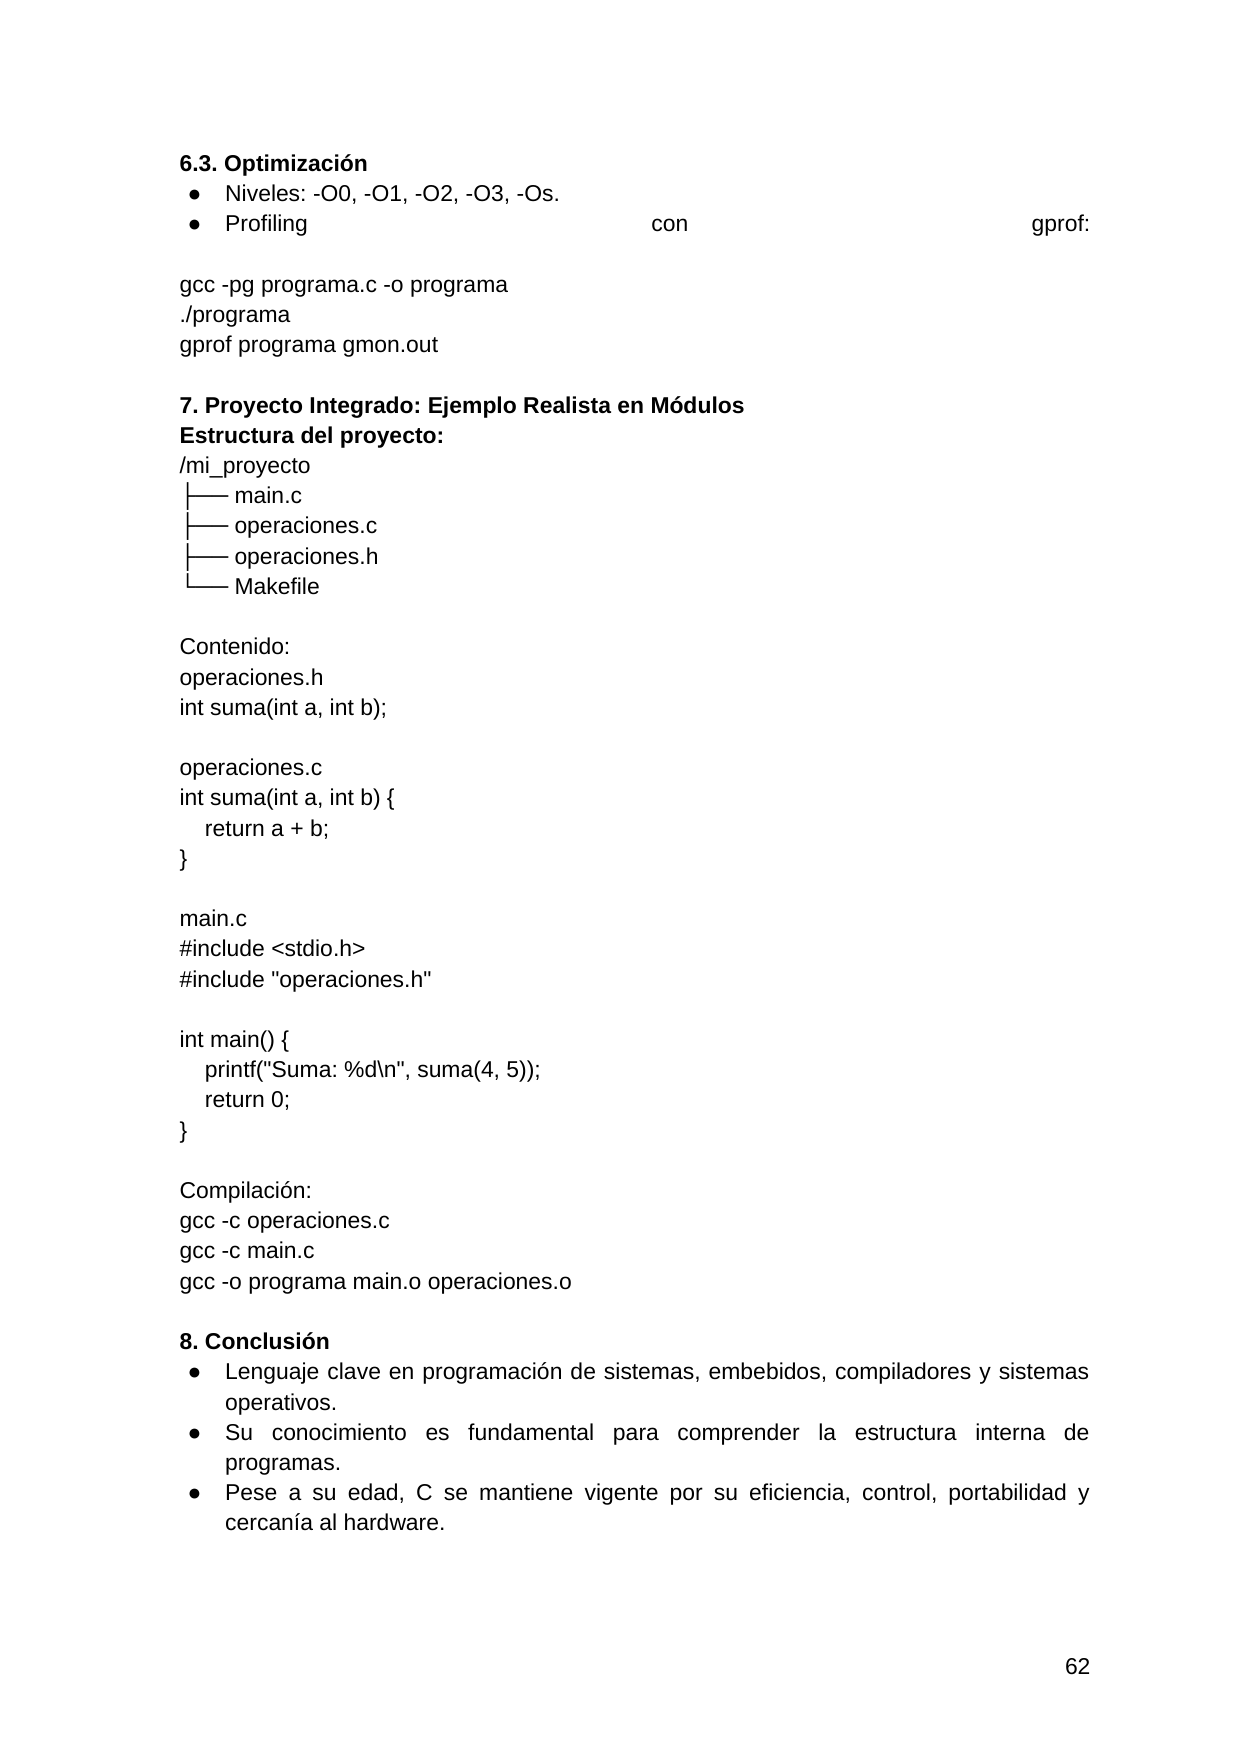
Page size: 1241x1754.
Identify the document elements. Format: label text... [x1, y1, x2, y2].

text 7. Proyecto Integrado: Ejemplo Realista en Módulos [179, 392, 1090, 418]
text ├── operaciones.c [188, 512, 1090, 539]
text └── Makefile [179, 573, 1090, 599]
list Lenguaje clave en programación de sistemas, embebidos, compiladores y sistemas operativos. [187, 1358, 1090, 1415]
text #include "operaciones.h" [179, 966, 1090, 992]
text return a + b; [179, 814, 1090, 841]
text } [179, 845, 1090, 871]
text operaciones.h [179, 663, 1090, 690]
text ├── operaciones.h [188, 543, 1090, 569]
text return 0; [179, 1086, 1090, 1113]
text gcc -c main.c [179, 1237, 1090, 1264]
text ./programa [179, 301, 1090, 327]
text gcc -o programa main.o operaciones.o [179, 1268, 1090, 1294]
text gprof programa gmon.out [179, 331, 1090, 358]
text int suma(int a, int b) { [179, 784, 1090, 811]
text operaciones.c [179, 754, 1090, 781]
text /mi_proyecto [179, 452, 1090, 478]
text } [179, 1117, 1090, 1143]
text gcc -c operaciones.c [179, 1207, 1090, 1234]
list Pese a su edad, C se mantiene vigente por su eficiencia, control, portabilidad y cercanía al hardware. [187, 1479, 1090, 1536]
text 6.3. Optimización [179, 150, 1090, 176]
list Niveles: -O0, -O1, -O2, -O3, -Os. [187, 180, 1090, 207]
text main.c [179, 905, 1090, 932]
text ├── main.c [188, 482, 1090, 509]
text Estructura del proyecto: [179, 422, 1090, 448]
text int main() { [179, 1026, 1090, 1052]
text Contenido: [179, 633, 1090, 660]
text int suma(int a, int b); [179, 694, 1090, 720]
text #include <stdio.h> [179, 935, 1090, 962]
list Su conocimiento es fundamental para comprender la estructura interna de programas. [187, 1419, 1090, 1475]
text printf("Suma: %d\n", suma(4, 5)); [179, 1056, 1090, 1083]
text Compilación: [179, 1177, 1090, 1203]
list Profiling con gprof: [187, 210, 1090, 267]
text gcc -pg programa.c -o programa [179, 271, 1090, 297]
text 8. Conclusión [179, 1328, 1090, 1354]
